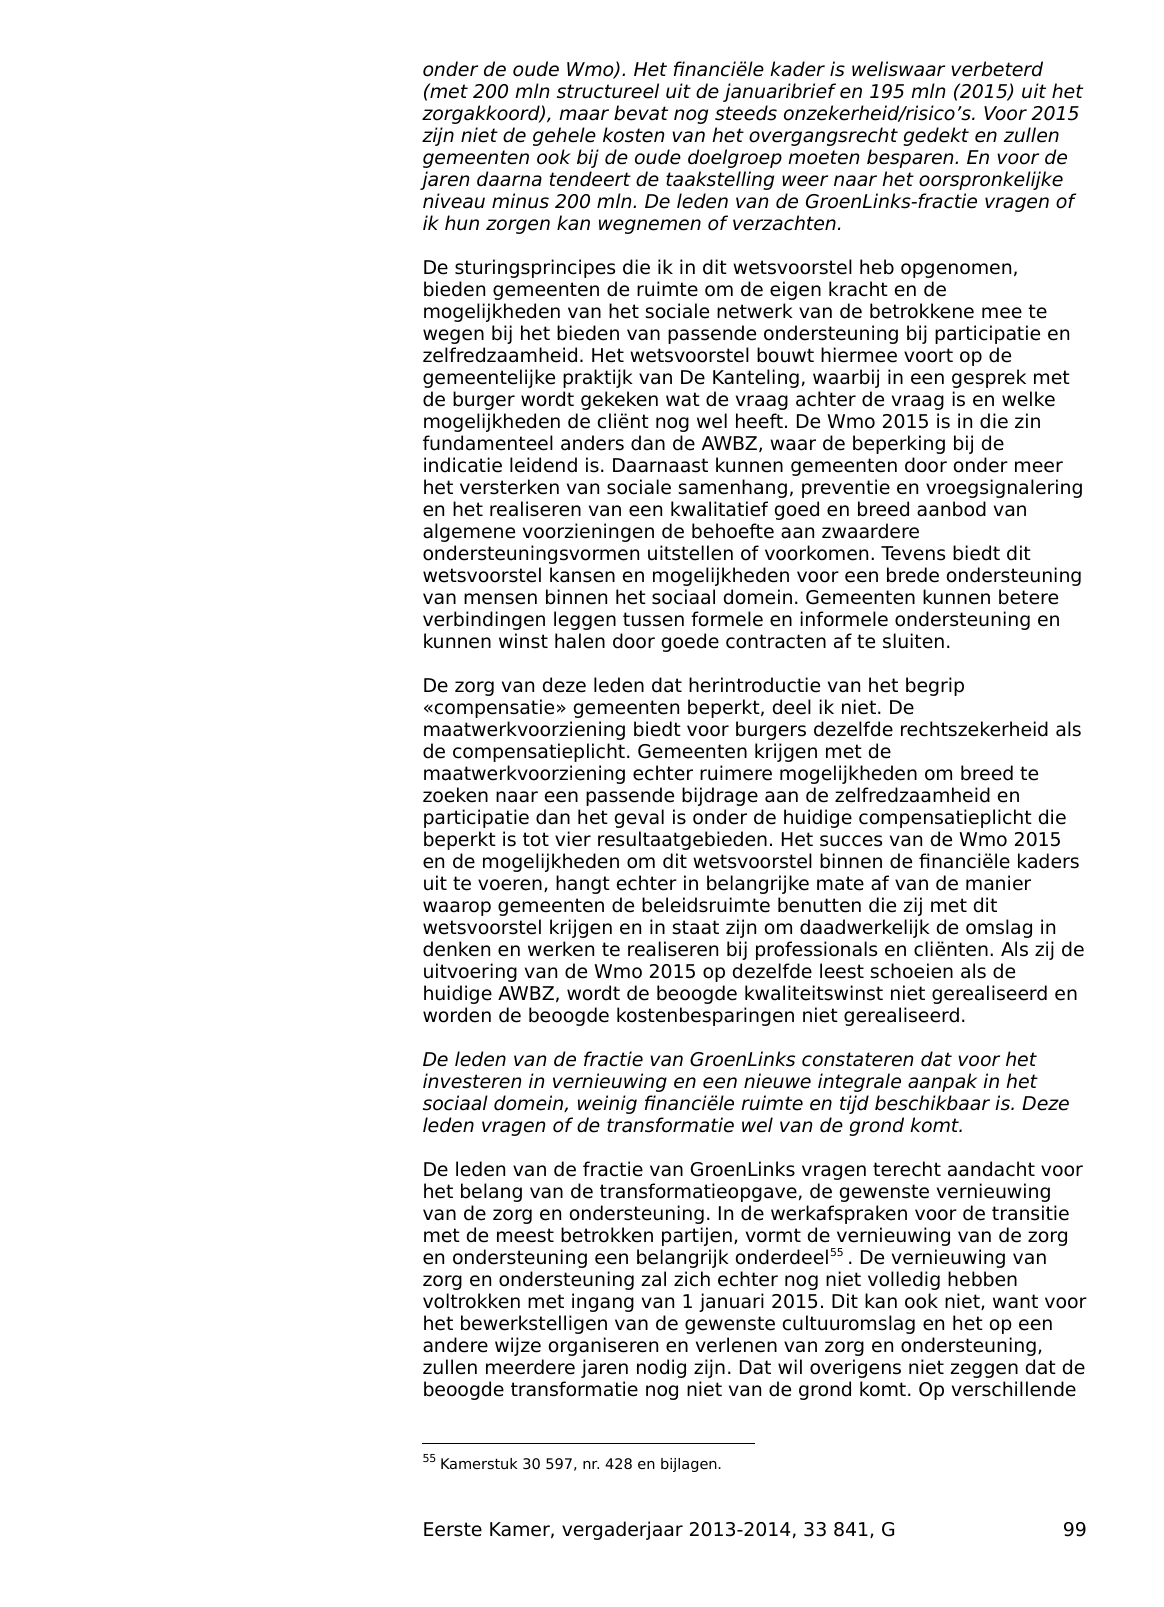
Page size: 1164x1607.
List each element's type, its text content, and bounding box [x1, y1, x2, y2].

text De sturingsprincipes die ik in dit wetsvoorstel heb opgenomen, bieden gemeenten de ruimte om de eigen kracht en de mogelijkheden van het sociale netwerk van de betrokkene mee te wegen bij het bieden van passende ondersteuning bij participatie en zelfredzaamheid. Het wetsvoorstel bouwt hiermee voort op de gemeentelijke praktijk van De Kanteling, waarbij in een gesprek met de burger wordt gekeken wat de vraag achter de vraag is en welke mogelijkheden de cliënt nog wel heeft. De Wmo 2015 is in die zin fundamenteel anders dan de AWBZ, waar de beperking bij de indicatie leidend is. Daarnaast kunnen gemeenten door onder meer het versterken van sociale samenhang, preventie en vroegsignalering en het realiseren van een kwalitatief goed en breed aanbod van algemene voorzieningen de behoefte aan zwaardere ondersteuningsvormen uitstellen of voorkomen. Tevens biedt dit wetsvoorstel kansen en mogelijkheden voor een brede ondersteuning van mensen binnen het sociaal domein. Gemeenten kunnen betere verbindingen leggen tussen formele en informele ondersteuning en kunnen winst halen door goede contracten af te sluiten. [422, 257, 1087, 653]
text De zorg van deze leden dat herintroductie van het begrip «compensatie» gemeenten beperkt, deel ik niet. De maatwerkvoorziening biedt voor burgers dezelfde rechtszekerheid als de compensatieplicht. Gemeenten krijgen met de maatwerkvoorziening echter ruimere mogelijkheden om breed te zoeken naar een passende bijdrage aan de zelfredzaamheid en participatie dan het geval is onder de huidige compensatieplicht die beperkt is tot vier resultaatgebieden. Het succes van de Wmo 2015 en de mogelijkheden om dit wetsvoorstel binnen de financiële kaders uit te voeren, hangt echter in belangrijke mate af van de manier waarop gemeenten de beleidsruimte benutten die zij met dit wetsvoorstel krijgen en in staat zijn om daadwerkelijk de omslag in denken en werken te realiseren bij professionals en cliënten. Als zij de uitvoering van de Wmo 2015 op dezelfde leest schoeien als de huidige AWBZ, wordt de beoogde kwaliteitswinst niet gerealiseerd en worden de beoogde kostenbesparingen niet gerealiseerd. [422, 675, 1087, 1027]
text De leden van de fractie van GroenLinks vragen terecht aandacht voor het belang van de transformatieopgave, de gewenste vernieuwing van de zorg en ondersteuning. In de werkafspraken voor de transitie met de meest betrokken partijen, vormt de vernieuwing van de zorg en ondersteuning een belangrijk onderdeel. De vernieuwing van zorg en ondersteuning zal zich echter nog niet volledig hebben voltrokken met ingang van 1 januari 2015. Dit kan ook niet, want voor het bewerkstelligen van de gewenste cultuuromslag en het op een andere wijze organiseren en verlenen van zorg en ondersteuning, zullen meerdere jaren nodig zijn. Dat wil overigens niet zeggen dat de beoogde transformatie nog niet van de grond komt. Op verschillende [422, 1159, 1087, 1401]
text onder de oude Wmo). Het financiële kader is weliswaar verbeterd (met 200 mln structureel uit de januaribrief en 195 mln (2015) uit het zorgakkoord), maar bevat nog steeds onzekerheid/risico’s. Voor 2015 zijn niet de gehele kosten van het overgangsrecht gedekt en zullen gemeenten ook bij de oude doelgroep moeten besparen. En voor de jaren daarna tendeert de taakstelling weer naar het oorspronkelijke niveau minus 200 mln. De leden van de GroenLinks-fractie vragen of ik hun zorgen kan wegnemen of verzachten. [422, 59, 1087, 235]
text Kamerstuk 30 597, nr. 428 en bijlagen. [422, 1452, 1087, 1474]
text De leden van de fractie van GroenLinks constateren dat voor het investeren in vernieuwing en een nieuwe integrale aanpak in het sociaal domein, weinig financiële ruimte en tijd beschikbaar is. Deze leden vragen of de transformatie wel van de grond komt. [422, 1049, 1087, 1137]
